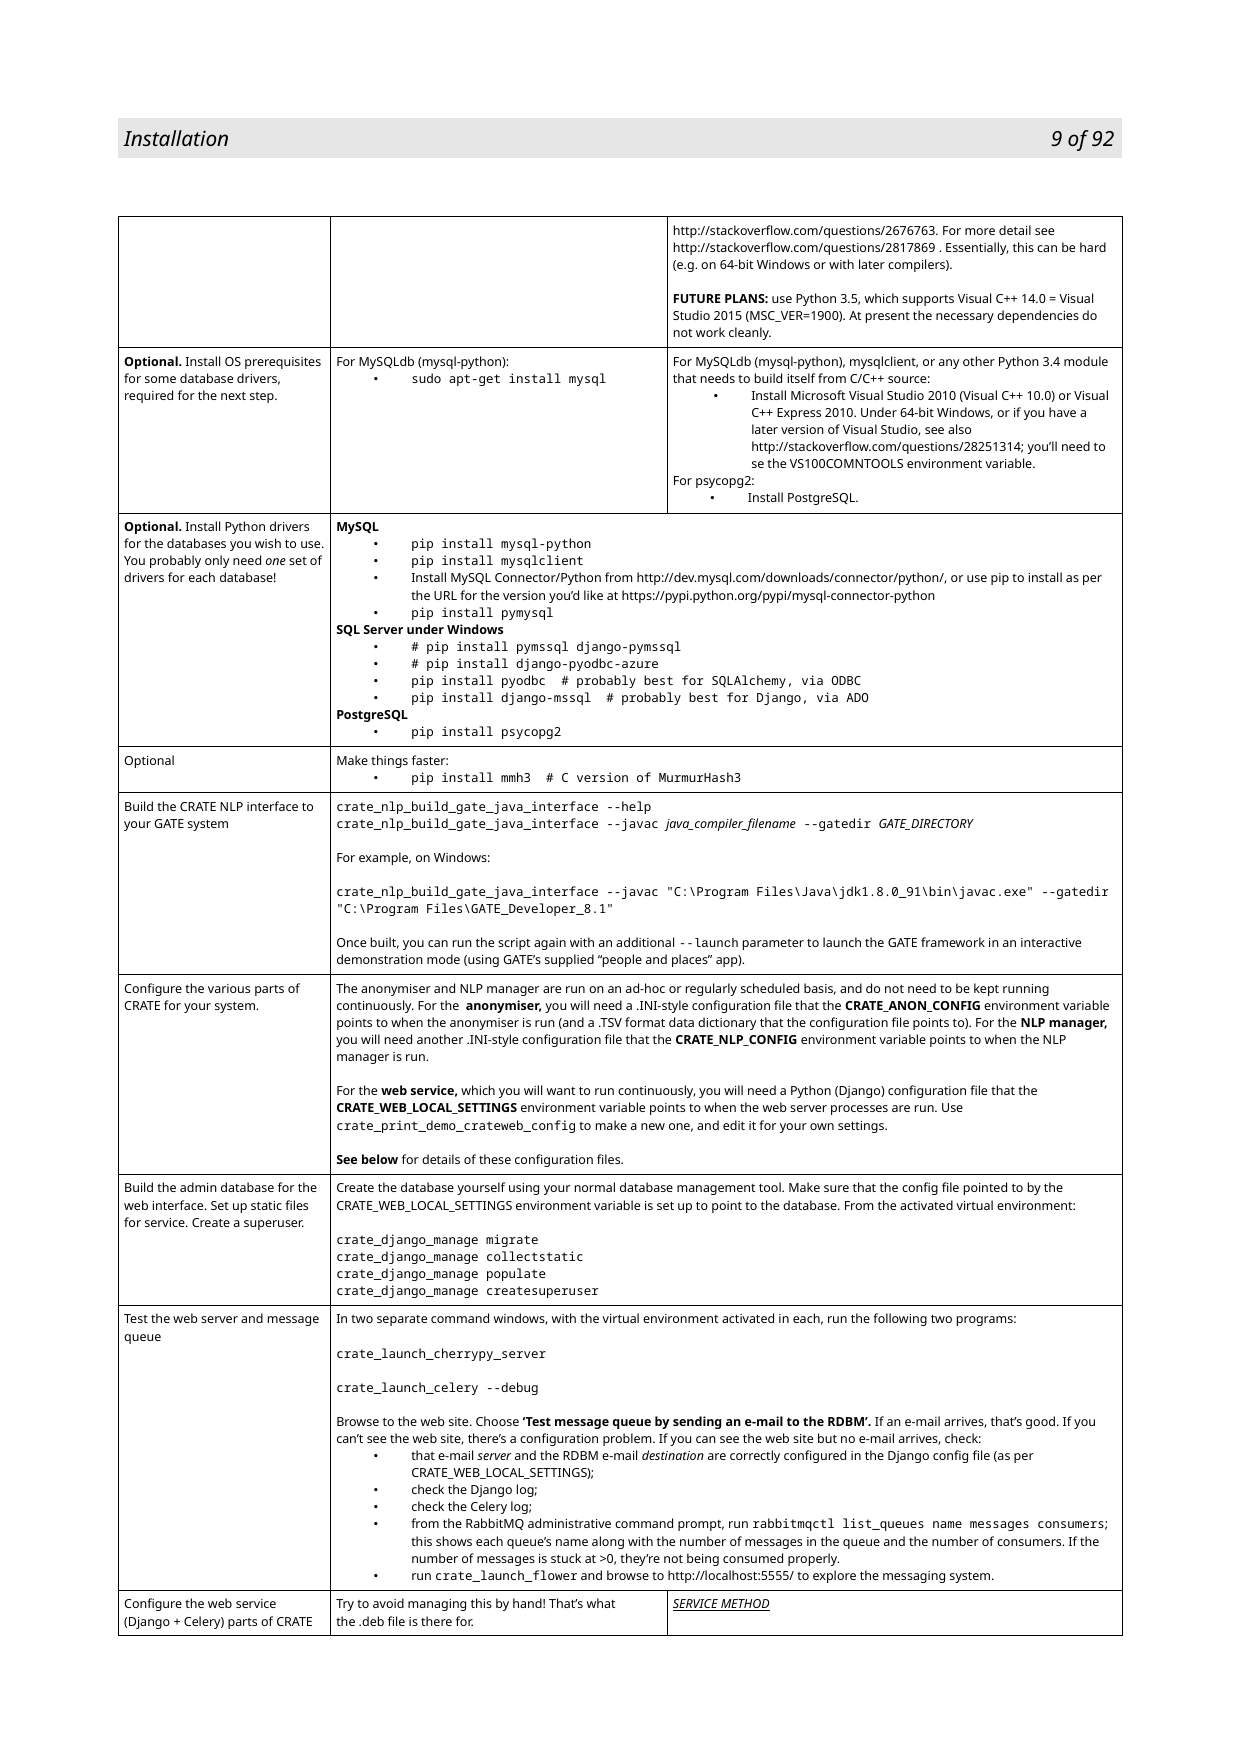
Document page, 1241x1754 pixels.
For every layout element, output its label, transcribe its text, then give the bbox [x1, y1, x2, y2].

table_cell In two separate command windows, with the virtual environment activated in each, run the following two programs: crate_launch_cherrypy_server crate_launch_celery --debug Browse to the web site. Choose ‘Test message queue by sending an e-mail to the RDBM’. If an e-mail arrives, that’s good. If you can’t see the web site, there’s a configuration problem. If you can see the web site but no e-mail arrives, check: that e-mail server and the RDBM e-mail destination are correctly configured in the Django config file (as per CRATE_WEB_LOCAL_SETTINGS); check the Django log; check the Celery log; from the RabbitMQ administrative command prompt, run rabbitmqctl list_queues name messages consumers; this shows each queue’s name along with the number of messages in the queue and the number of consumers. If the number of messages is stuck at >0, they’re not being consumed properly. run crate_launch_flower and browse to http://localhost:5555/ to explore the messaging system. [331, 1306, 1122, 1590]
table_cell For MySQLdb (mysql-python): sudo apt-get install mysql [331, 348, 667, 512]
table_cell SERVICE METHOD [668, 1591, 1122, 1635]
table_cell MySQL pip install mysql-python pip install mysqlclient Install MySQL Connector/Python from http://dev.mysql.com/downloads/connector/python/, or use pip to install as per the URL for the version you’d like at https://pypi.python.org/pypi/mysql-connector-python pip install pymysql SQL Server under Windows # pip install pymssql django-pymssql # pip install django-pyodbc-azure pip install pyodbc # probably best for SQLAlchemy, via ODBC pip install django-mssql # probably best for Django, via ADO PostgreSQL pip install psycopg2 [331, 514, 1122, 746]
table_cell http://stackoverflow.com/questions/2676763. For more detail see http://stackoverflow.com/questions/2817869 . Essentially, this can be hard (e.g. on 64-bit Windows or with later compilers). FUTURE PLANS: use Python 3.5, which supports Visual C++ 14.0 = Visual Studio 2015 (MSC_VER=1900). At present the necessary dependencies do not work cleanly. [668, 217, 1122, 347]
table_cell [331, 217, 667, 347]
table_cell The anonymiser and NLP manager are run on an ad-hoc or regularly scheduled basis, and do not need to be kept running continuously. For the anonymiser, you will need a .INI-style configuration file that the CRATE_ANON_CONFIG environment variable points to when the anonymiser is run (and a .TSV format data dictionary that the configuration file points to). For the NLP manager, you will need another .INI-style configuration file that the CRATE_NLP_CONFIG environment variable points to when the NLP manager is run. For the web service, which you will want to run continuously, you will need a Python (Django) configuration file that the CRATE_WEB_LOCAL_SETTINGS environment variable points to when the web server processes are run. Use crate_print_demo_crateweb_config to make a new one, and edit it for your own settings. See below for details of these configuration files. [331, 975, 1122, 1174]
table_cell Optional [119, 747, 330, 792]
table_cell Configure the various parts of CRATE for your system. [119, 975, 330, 1174]
table_cell crate_nlp_build_gate_java_interface --help crate_nlp_build_gate_java_interface --javac java_compiler_filename --gatedir GATE_DIRECTORY For example, on Windows: crate_nlp_build_gate_java_interface --javac "C:\Program Files\Java\jdk1.8.0_91\bin\javac.exe" --gatedir "C:\Program Files\GATE_Developer_8.1" Once built, you can run the script again with an additional --launch parameter to launch the GATE framework in an interactive demonstration mode (using GATE’s supplied “people and places” app). [331, 793, 1122, 974]
table_cell Create the database yourself using your normal database management tool. Make sure that the config file pointed to by the CRATE_WEB_LOCAL_SETTINGS environment variable is set up to point to the database. From the activated virtual environment: crate_django_manage migrate crate_django_manage collectstatic crate_django_manage populate crate_django_manage createsuperuser [331, 1175, 1122, 1305]
table_cell Optional. Install OS prerequisites for some database drivers, required for the next step. [119, 348, 330, 512]
table_cell Try to avoid managing this by hand! That’s what the .deb file is there for. [331, 1591, 667, 1635]
table_cell Optional. Install Python drivers for the databases you wish to use. You probably only need one set of drivers for each database! [119, 514, 330, 746]
table_cell Build the admin database for the web interface. Set up static files for service. Create a superuser. [119, 1175, 330, 1305]
table_cell Configure the web service (Django + Celery) parts of CRATE [119, 1591, 330, 1635]
table_cell [119, 217, 330, 347]
table_cell Build the CRATE NLP interface to your GATE system [119, 793, 330, 974]
table_cell For MySQLdb (mysql-python), mysqlclient, or any other Python 3.4 module that needs to build itself from C/C++ source: Install Microsoft Visual Studio 2010 (Visual C++ 10.0) or Visual C++ Express 2010. Under 64-bit Windows, or if you have a later version of Visual Studio, see also http://stackoverflow.com/questions/28251314; you’ll need to se the VS100COMNTOOLS environment variable. For psycopg2: Install PostgreSQL. [668, 348, 1122, 512]
table_cell Test the web server and message queue [119, 1306, 330, 1590]
table_cell Make things faster: pip install mmh3 # C version of MurmurHash3 [331, 747, 1122, 792]
